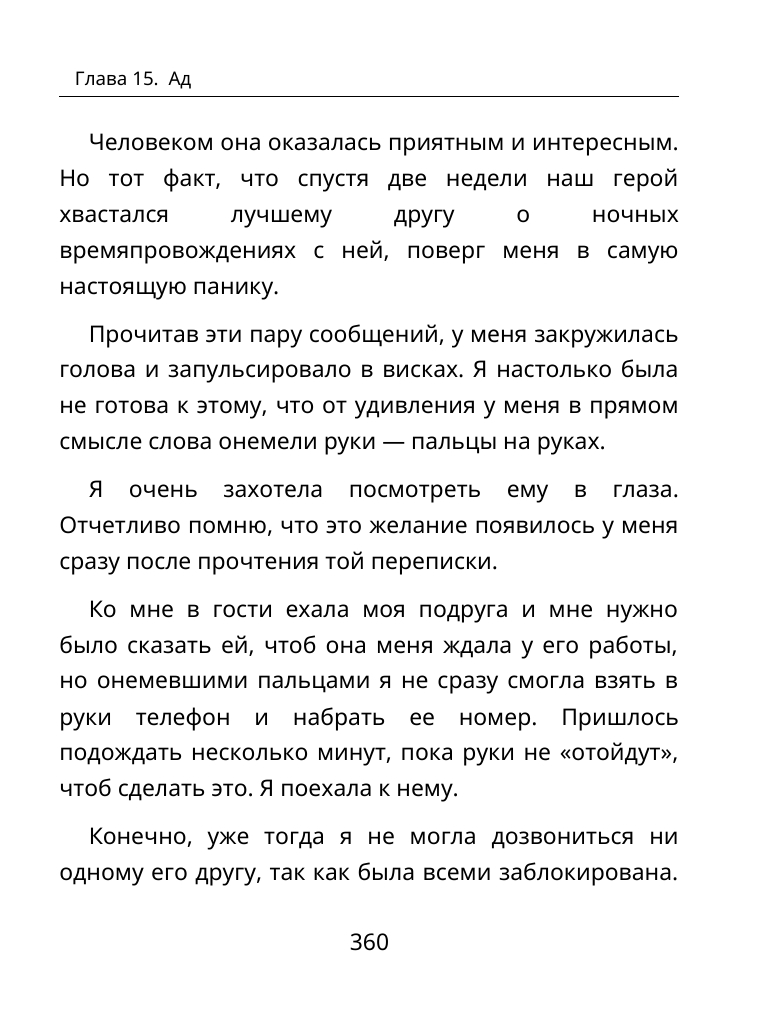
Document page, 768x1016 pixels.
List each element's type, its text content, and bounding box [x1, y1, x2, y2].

text Прочитав эти пару сообщений, у меня закружилась голова и запульсировало в висках. Я настолько была не готова к этому, что от удивления у меня в прямом смысле слова онемели руки — пальцы на руках. [59, 317, 679, 457]
text Человеком она оказалась приятным и интересным. Но тот факт, что спустя две недели наш герой хвастался лучшему другу о ночных времяпровождениях с ней, поверг меня в самую настоящую панику. [59, 126, 679, 301]
text Ко мне в гости ехала моя подруга и мне нужно было сказать ей, чтоб она меня ждала у его работы, но онемевшими пальцами я не сразу смогла взять в руки телефон и набрать ее номер. Пришлось подождать несколько минут, пока руки не «отойдут», чтоб сделать это. Я поехала к нему. [59, 593, 679, 803]
text Конечно, уже тогда я не могла дозвониться ни одному его другу, так как была всеми заблокирована. [59, 820, 679, 887]
text Я очень захотела посмотреть ему в глаза. Отчетливо помню, что это желание появилось у меня сразу после прочтения той переписки. [59, 473, 679, 576]
